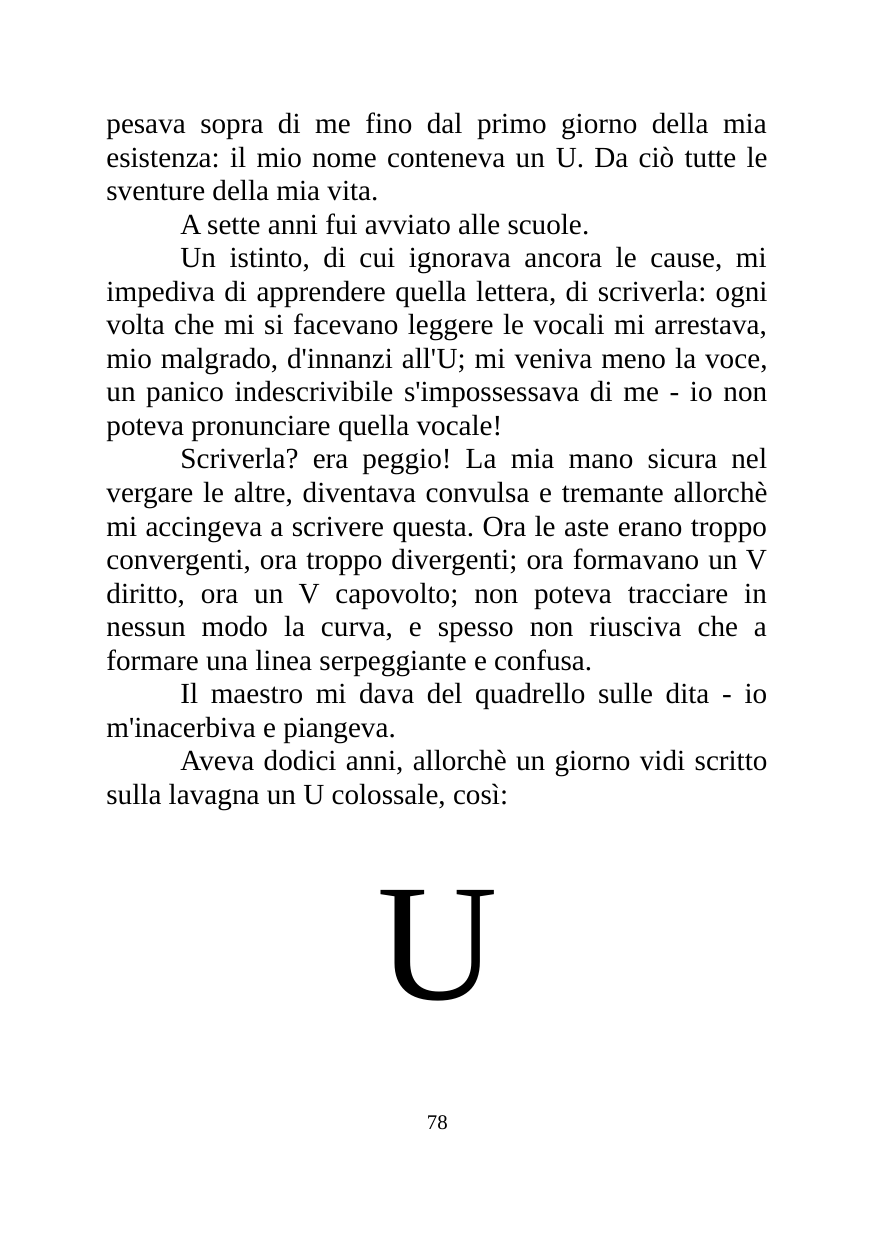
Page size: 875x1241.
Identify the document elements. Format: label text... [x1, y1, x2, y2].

text U [106, 844, 768, 1036]
text Aveva dodici anni, allorchè un giorno vidi scritto sulla lavagna un U colossale, così: [106, 743, 768, 811]
text pesava sopra di me fino dal primo giorno della mia esistenza: il mio nome conteneva un U. Da ciò tutte le sventure della mia vita. [106, 106, 768, 207]
text A sette anni fui avviato alle scuole. [106, 207, 768, 240]
text Scriverla? era peggio! La mia mano sicura nel vergare le altre, diventava convulsa e tremante allorchè mi accingeva a scrivere questa. Ora le aste erano troppo convergenti, ora troppo divergenti; ora formavano un V diritto, ora un V capovolto; non poteva tracciare in nessun modo la curva, e spesso non riusciva che a formare una linea serpeggiante e confusa. [106, 442, 768, 676]
text Il maestro mi dava del quadrello sulle dita - io m'inacerbiva e piangeva. [106, 676, 768, 743]
text Un istinto, di cui ignorava ancora le cause, mi impediva di apprendere quella lettera, di scriverla: ogni volta che mi si facevano leggere le vocali mi arrestava, mio malgrado, d'innanzi all'U; mi veniva meno la voce, un panico indescrivibile s'impossessava di me - io non poteva pronunciare quella vocale! [106, 240, 768, 442]
